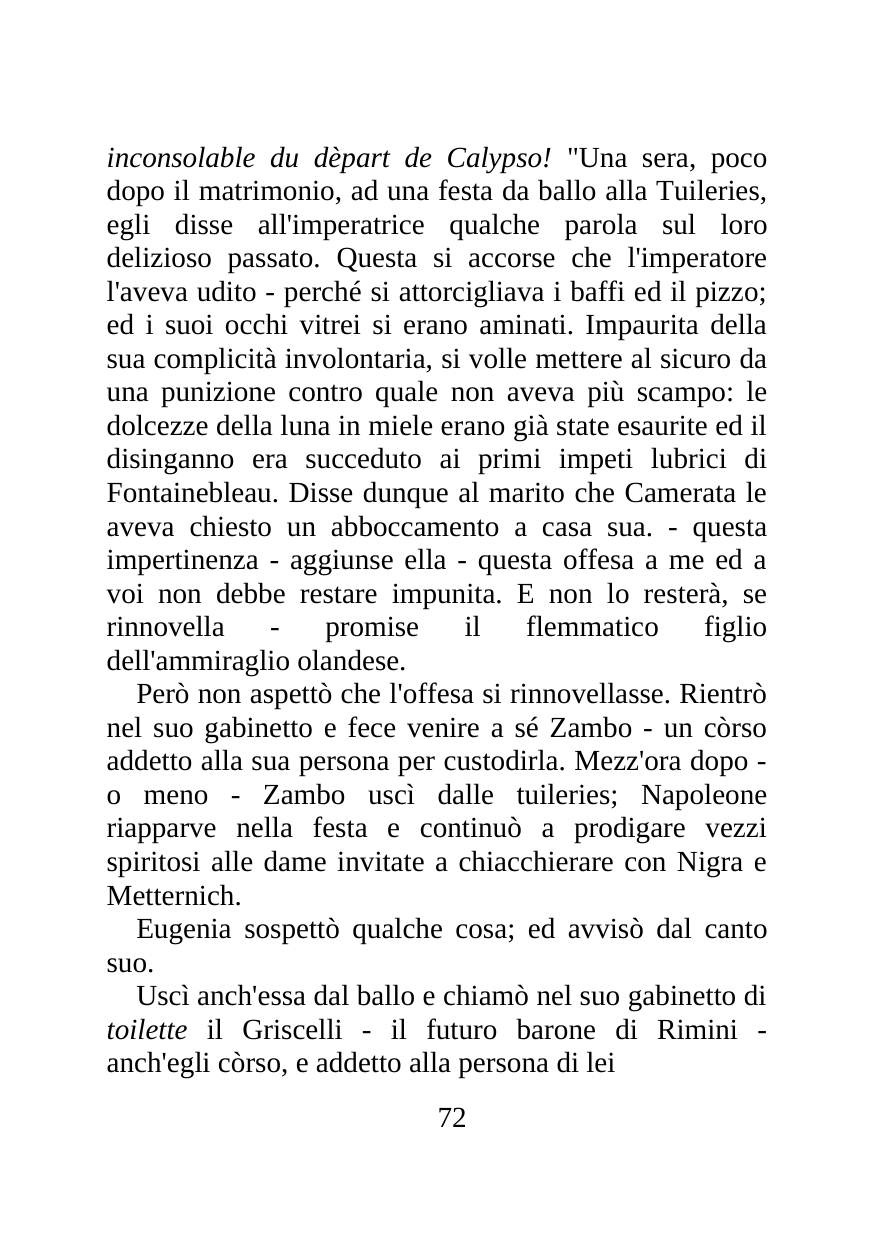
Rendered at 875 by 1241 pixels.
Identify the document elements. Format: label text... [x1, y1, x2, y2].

text -inconsolable du dèpart de Calypso! "Una sera, poco dopo il matrimonio, ad una festa da ballo alla Tuileries, egli disse all'imperatrice qualche parola sul loro delizioso passato. Questa si accorse che l'imperatore l'aveva udito - perché si attorcigliava i baffi ed il pizzo; ed i suoi occhi vitrei si erano aminati. Impaurita della sua complicità involontaria, si volle mettere al sicuro da una punizione contro quale non aveva più scampo: le dolcezze della luna in miele erano già state esaurite ed il disinganno era succeduto ai primi impeti lubrici di Fontainebleau. Disse dunque al marito che Camerata le aveva chiesto un abboccamento a casa sua. - questa impertinenza - aggiunse ella - questa offesa a me ed a voi non debbe restare impunita. E non lo resterà, se rinnovella - promise il flemmatico figlio dell'ammiraglio olandese. [106, 140, 768, 676]
text Però non aspettò che l'offesa si rinnovellasse. Rientrò nel suo gabinetto e fece venire a sé Zambo - un còrso addetto alla sua persona per custodirla. Mezz'ora dopo - o meno - Zambo uscì dalle tuileries; Napoleone riapparve nella festa e continuò a prodigare vezzi spiritosi alle dame invitate a chiacchierare con Nigra e Metternich. [106, 676, 768, 911]
text Uscì anch'essa dal ballo e chiamò nel suo gabinetto di toilette il Griscelli - il futuro barone di Rimini - anch'egli còrso, e addetto alla persona di lei [106, 978, 768, 1079]
text Eugenia sospettò qualche cosa; ed avvisò dal canto suo. [106, 911, 768, 978]
